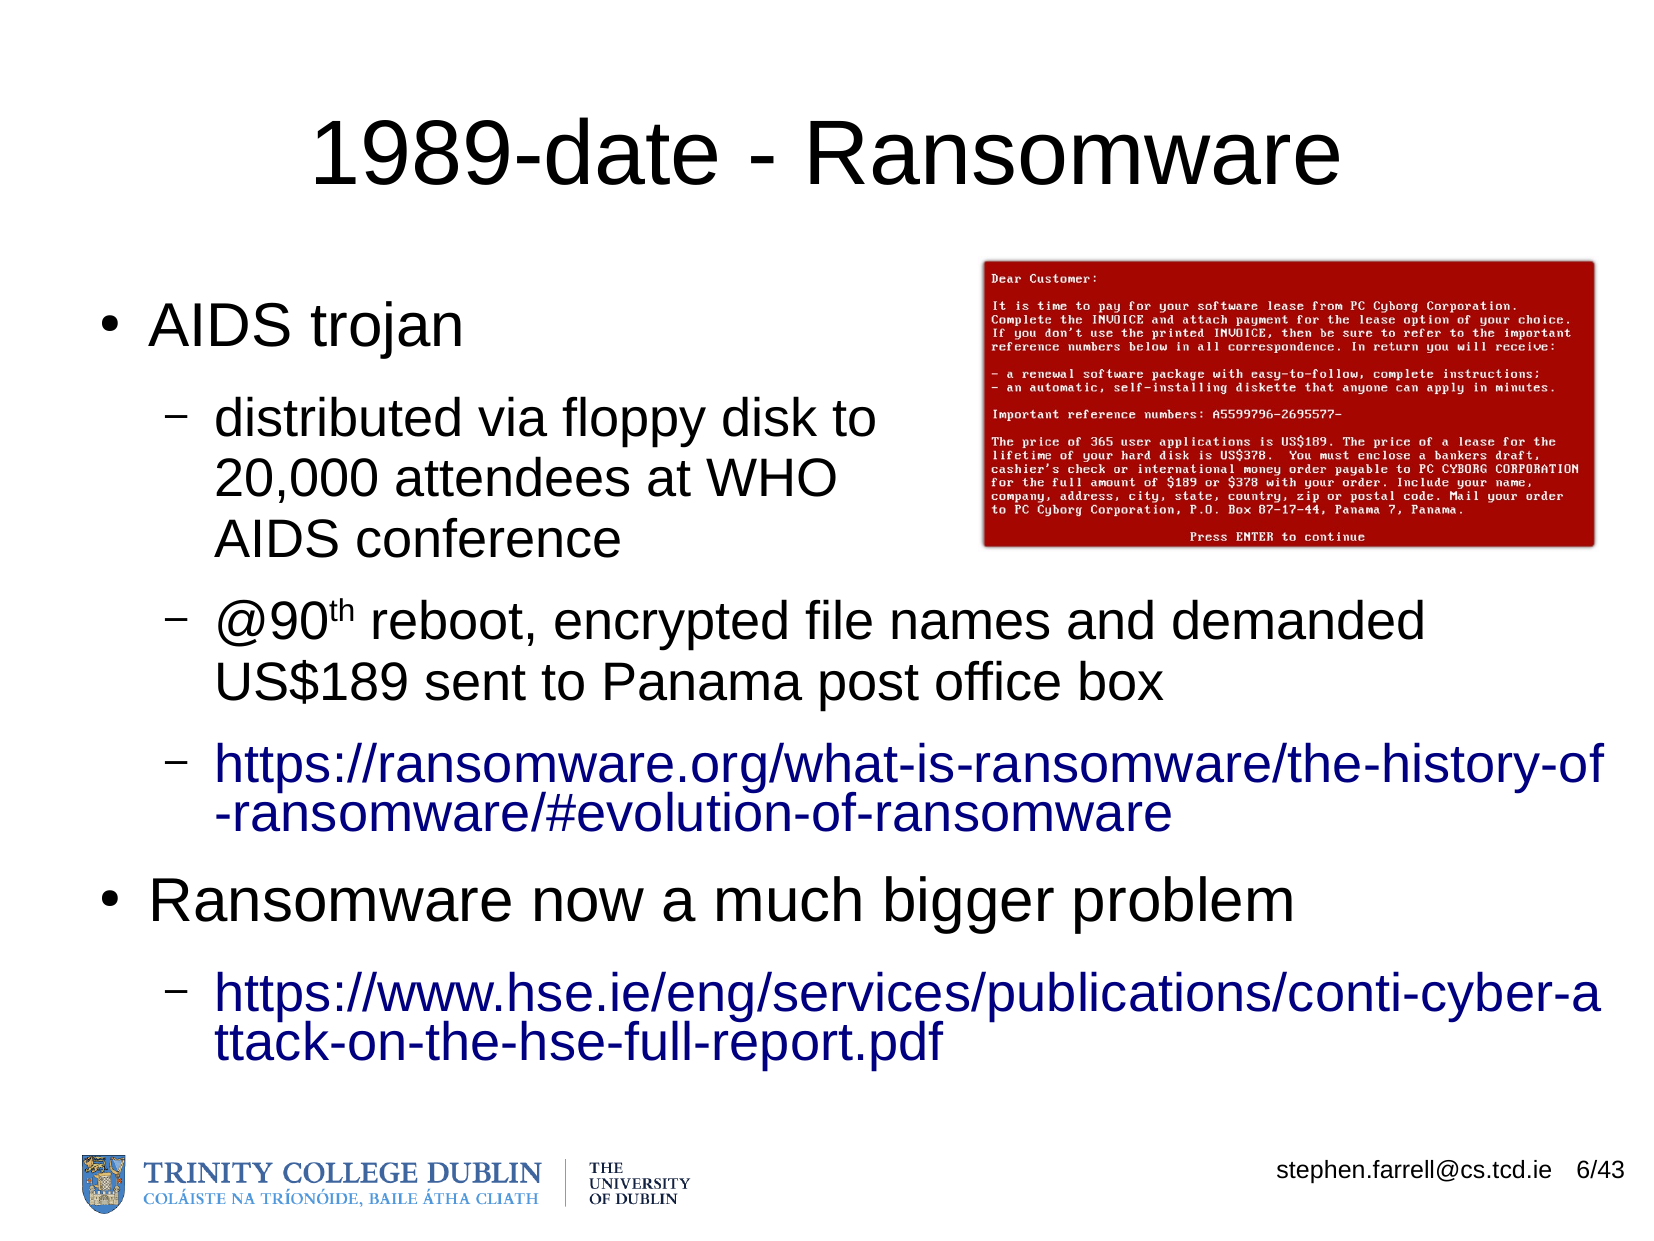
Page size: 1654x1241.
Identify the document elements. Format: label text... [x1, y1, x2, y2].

title 1989-date - Ransomware [82, 49, 1571, 257]
picture [82, 1155, 694, 1214]
picture [978, 256, 1599, 552]
list AIDS trojan distributed via floppy disk to 20,000 attendees at WHO AIDS conference @90th reboot, encrypted file names and demanded US$189 sent to Panama post office box https://ransomware.org/what-is-ransomware/the-history-of-ransomware/#evolution-of-ransomware Ransomware now a much bigger problem https://www.hse.ie/eng/services/publications/conti-cyber-attack-on-the-hse-full-report.pdf [82, 290, 1599, 977]
